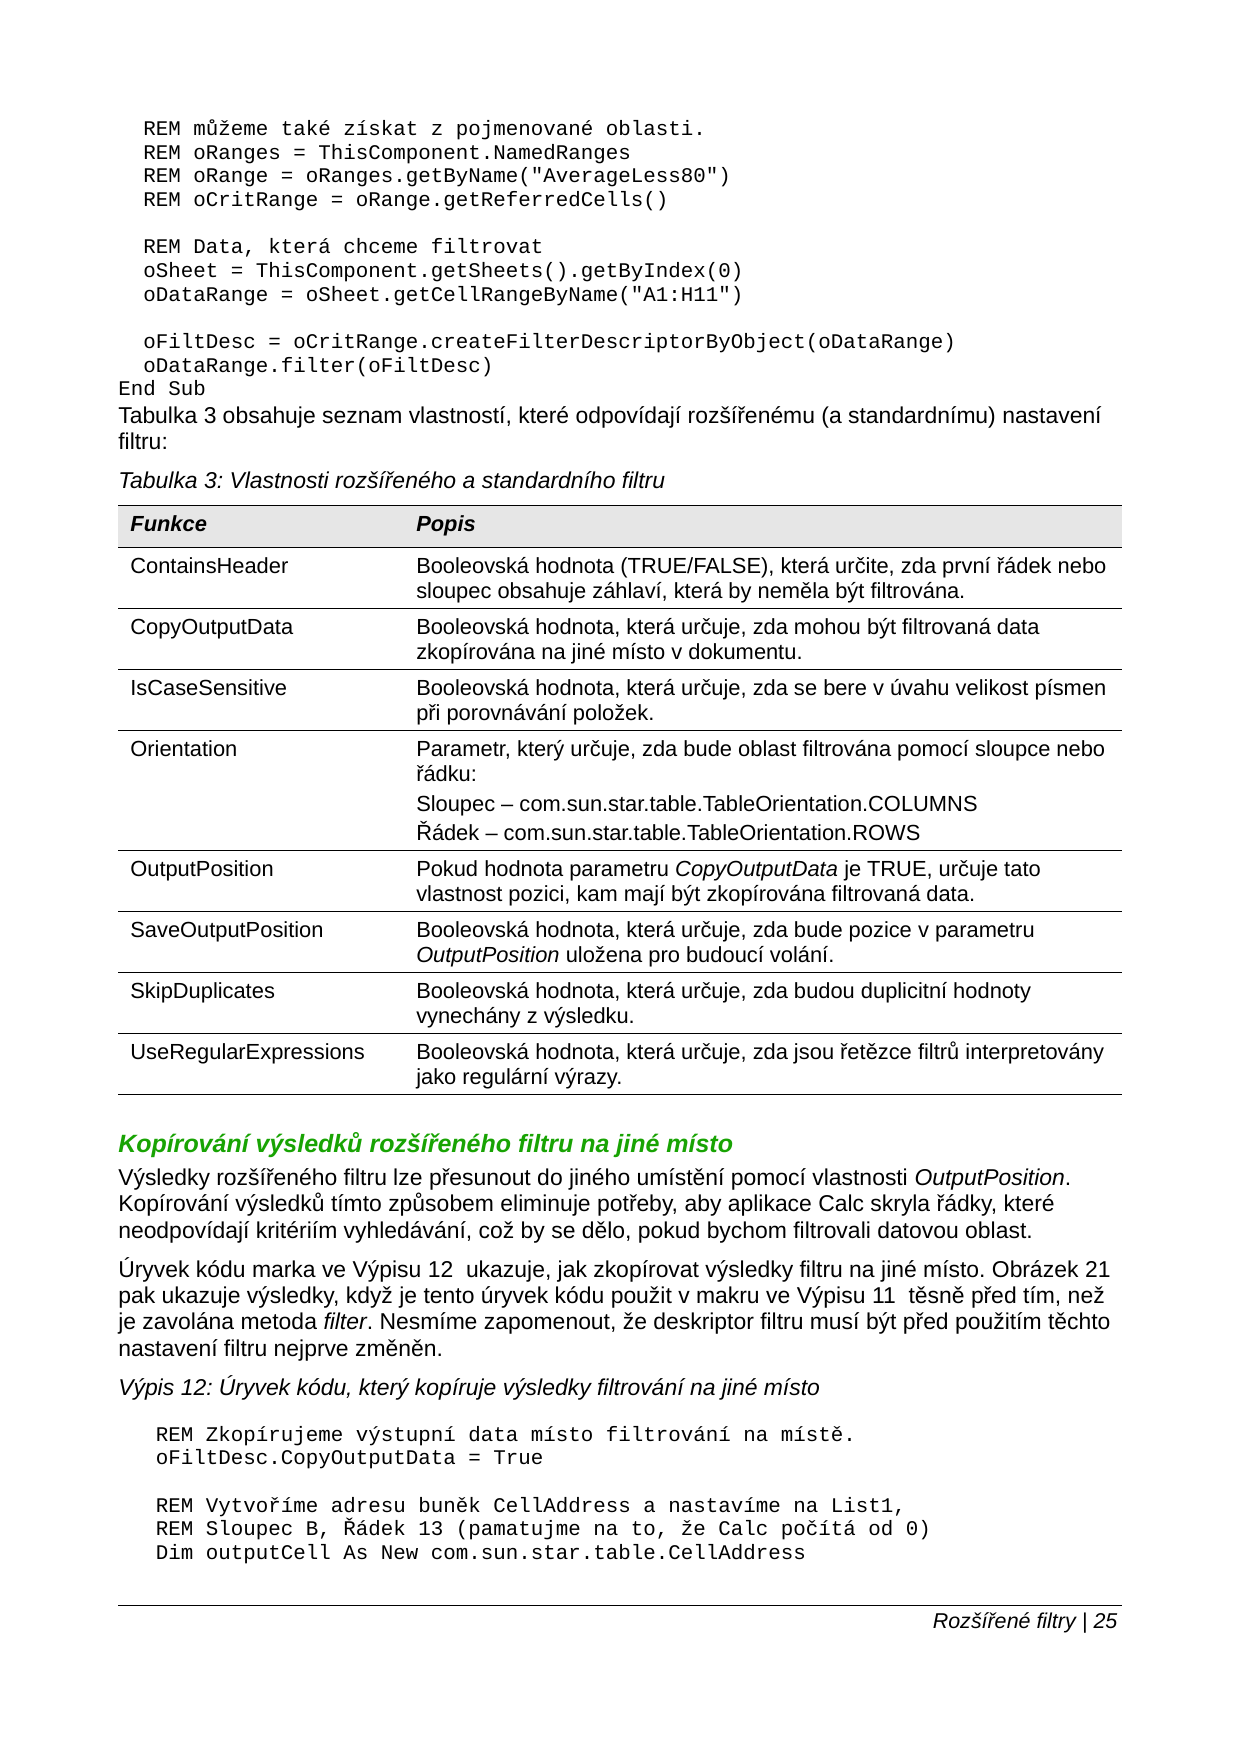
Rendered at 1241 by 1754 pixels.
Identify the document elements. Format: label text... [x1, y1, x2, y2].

table_cell Booleovská hodnota (TRUE/FALSE), která určite, zda první řádek nebo sloupec obsahuje záhlaví, která by neměla být filtrována. [404, 548, 1122, 608]
text REM Vytvoříme adresu buněk CellAddress a nastavíme na List1, [118, 1495, 1122, 1518]
text oFiltDesc = oCritRange.createFilterDescriptorByObject(oDataRange) [118, 331, 1122, 354]
table_cell Orientation [118, 731, 404, 850]
table_cell Parametr, který určuje, zda bude oblast filtrována pomocí sloupce nebo řádku: Sloupec – com.sun.star.table.TableOrientation.COLUMNS Řádek – com.sun.star.table.TableOrientation.ROWS [404, 731, 1122, 850]
table_cell OutputPosition [118, 851, 404, 911]
table_cell ContainsHeader [118, 548, 404, 608]
text REM Zkopírujeme výstupní data místo filtrování na místě. [118, 1424, 1122, 1447]
text Tabulka 3: Vlastnosti rozšířeného a standardního filtru [118, 467, 1122, 493]
text Dim outputCell As New com.sun.star.table.CellAddress [118, 1542, 1122, 1566]
text Výsledky rozšířeného filtru lze přesunout do jiného umístění pomocí vlastnosti OutputPosition. Kopírování výsledků tímto způsobem eliminuje potřeby, aby aplikace Calc skryla řádky, které neodpovídají kritériím vyhledávání, což by se dělo, pokud bychom filtrovali datovou oblast. [118, 1164, 1122, 1243]
table_header Funkce [118, 506, 404, 547]
text Tabulka 3 obsahuje seznam vlastností, které odpovídají rozšířenému (a standardnímu) nastavení filtru: [118, 402, 1122, 454]
table_cell IsCaseSensitive [118, 670, 404, 730]
table_header Popis [404, 506, 1122, 547]
table_cell SaveOutputPosition [118, 912, 404, 972]
table_cell Booleovská hodnota, která určuje, zda budou duplicitní hodnoty vynechány z výsledku. [404, 973, 1122, 1033]
subtitle Kopírování výsledků rozšířeného filtru na jiné místo [118, 1129, 1122, 1158]
text REM oRanges = ThisComponent.NamedRanges [118, 142, 1122, 165]
text oFiltDesc.CopyOutputData = True [118, 1447, 1122, 1471]
table_cell Pokud hodnota parametru CopyOutputData je TRUE, určuje tato vlastnost pozici, kam mají být zkopírována filtrovaná data. [404, 851, 1122, 911]
table_cell SkipDuplicates [118, 973, 404, 1033]
table_cell Booleovská hodnota, která určuje, zda mohou být filtrovaná data zkopírována na jiné místo v dokumentu. [404, 609, 1122, 669]
table_cell CopyOutputData [118, 609, 404, 669]
text End Sub [118, 378, 1122, 402]
text Úryvek kódu marka ve Výpisu 12 ukazuje, jak zkopírovat výsledky filtru na jiné místo. Obrázek 21 pak ukazuje výsledky, když je tento úryvek kódu použit v makru ve Výpisu 11 těsně před tím, než je zavolána metoda filter. Nesmíme zapomenout, že deskriptor filtru musí být před použitím těchto nastavení filtru nejprve změněn. [118, 1256, 1122, 1361]
text Výpis 12: Úryvek kódu, který kopíruje výsledky filtrování na jiné místo [118, 1373, 1122, 1400]
text REM oCritRange = oRange.getReferredCells() [118, 189, 1122, 213]
table_cell Booleovská hodnota, která určuje, zda se bere v úvahu velikost písmen při porovnávání položek. [404, 670, 1122, 730]
text oDataRange.filter(oFiltDesc) [118, 354, 1122, 378]
text REM Sloupec B, Řádek 13 (pamatujme na to, že Calc počítá od 0) [118, 1518, 1122, 1542]
table_cell Booleovská hodnota, která určuje, zda jsou řetězce filtrů interpretovány jako regulární výrazy. [404, 1034, 1122, 1094]
table_cell UseRegularExpressions [118, 1034, 404, 1094]
table_cell Booleovská hodnota, která určuje, zda bude pozice v parametru OutputPosition uložena pro budoucí volání. [404, 912, 1122, 972]
text oDataRange = oSheet.getCellRangeByName("A1:H11") [118, 284, 1122, 307]
text REM Data, která chceme filtrovat [118, 236, 1122, 260]
text REM můžeme také získat z pojmenované oblasti. [118, 118, 1122, 142]
text oSheet = ThisComponent.getSheets().getByIndex(0) [118, 260, 1122, 284]
text REM oRange = oRanges.getByName("AverageLess80") [118, 165, 1122, 189]
